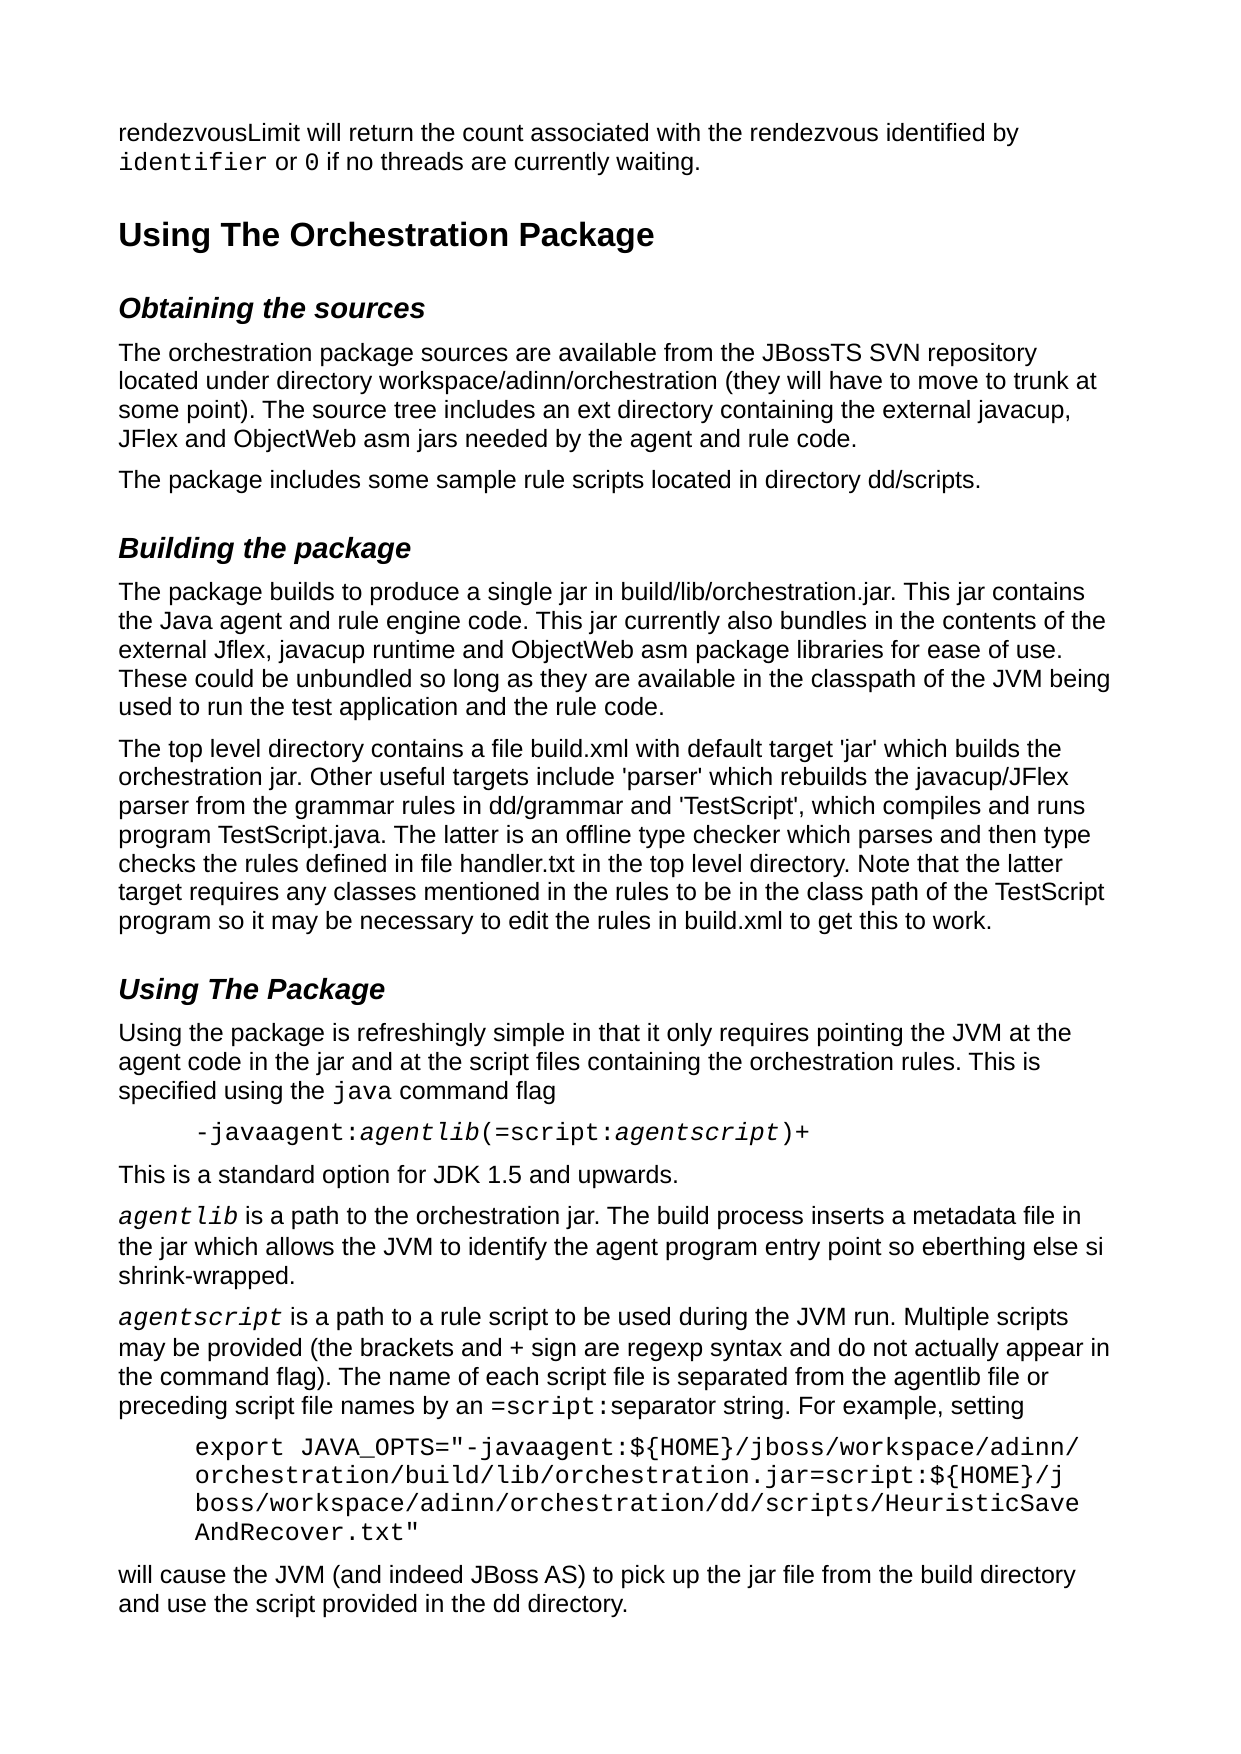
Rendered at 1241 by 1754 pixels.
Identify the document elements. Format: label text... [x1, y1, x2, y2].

text The orchestration package sources are available from the JBossTS SVN repository located under directory workspace/adinn/orchestration (they will have to move to trunk at some point). The source tree includes an ext directory containing the external javacup, JFlex and ObjectWeb asm jars needed by the agent and rule code. [118, 337, 1122, 452]
text rendezvousLimit will return the count associated with the rendezvous identified by identifier or 0 if no threads are currently waiting. [118, 118, 1122, 178]
text The top level directory contains a file build.xml with default target 'jar' which builds the orchestration jar. Other useful targets include 'parser' which rebuilds the javacup/JFlex parser from the grammar rules in dd/grammar and 'TestScript', which compiles and runs program TestScript.java. The latter is an offline type checker which parses and then type checks the rules defined in file handler.txt in the top level directory. Note that the latter target requires any classes mentioned in the rules to be in the class path of the TestScript program so it may be necessary to edit the rules in build.xml to get this to work. [118, 733, 1122, 935]
text agentlib is a path to the orchestration jar. The build process inserts a metadata file in the jar which allows the JVM to identify the agent program entry point so eberthing else si shrink-wrapped. [118, 1201, 1122, 1290]
text The package builds to produce a single jar in build/lib/orchestration.jar. This jar contains the Java agent and rule engine code. This jar currently also bundles in the contents of the external Jflex, javacup runtime and ObjectWeb asm package libraries for ease of use. These could be unbundled so long as they are available in the classpath of the JVM being used to run the test application and the rule code. [118, 577, 1122, 721]
text This is a standard option for JDK 1.5 and upwards. [118, 1160, 1122, 1189]
subtitle Obtaining the sources [118, 291, 1122, 325]
subtitle Using The Package [118, 972, 1122, 1006]
text The package includes some sample rule scripts located in directory dd/scripts. [118, 465, 1122, 494]
text -javaagent:agentlib(=script:agentscript)+ [194, 1119, 1122, 1148]
text will cause the JVM (and indeed JBoss AS) to pick up the jar file from the build directory and use the script provided in the dd directory. [118, 1560, 1122, 1617]
subtitle Using The Orchestration Package [118, 215, 1122, 254]
text export JAVA_OPTS="-javaagent:${HOME}/jboss/workspace/adinn/ orchestration/build/lib/orchestration.jar=script:${HOME}/j boss/workspace/adinn/orchestration/dd/scripts/HeuristicSave AndRecover.txt" [194, 1434, 1122, 1547]
text Using the package is refreshingly simple in that it only requires pointing the JVM at the agent code in the jar and at the script files containing the orchestration rules. This is specified using the java command flag [118, 1018, 1122, 1107]
subtitle Building the package [118, 531, 1122, 565]
text agentscript is a path to a rule script to be used during the JVM run. Multiple scripts may be provided (the brackets and + sign are regexp syntax and do not actually appear in the command flag). The name of each script file is separated from the agentlib file or preceding script file names by an =script:separator string. For example, setting [118, 1302, 1122, 1422]
